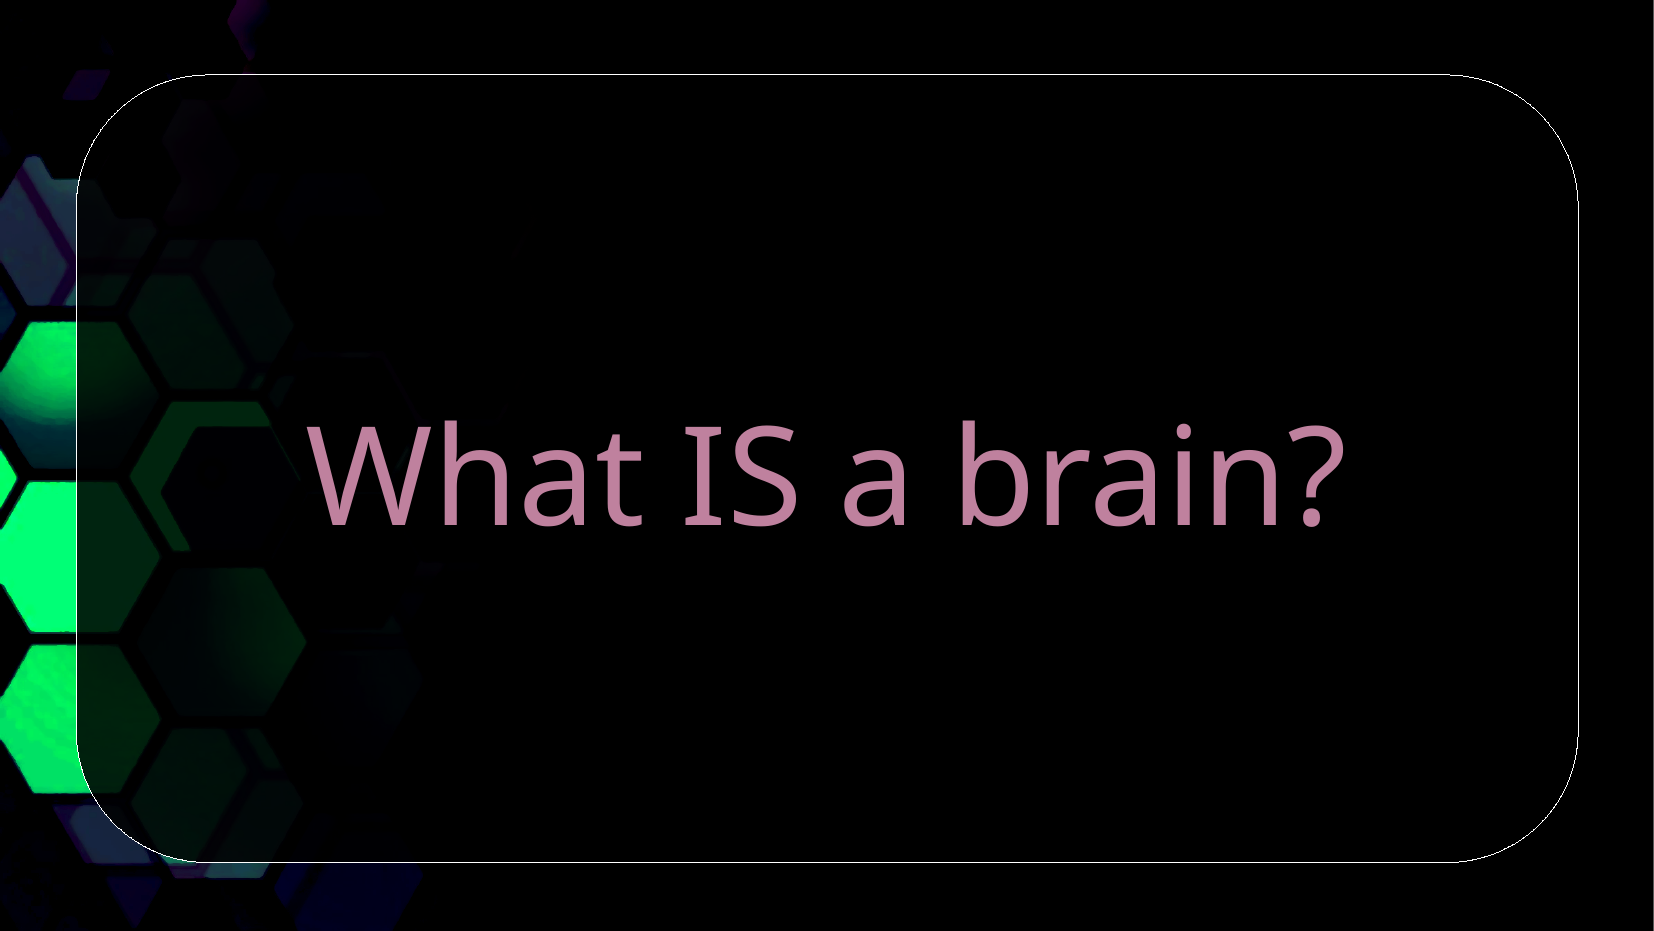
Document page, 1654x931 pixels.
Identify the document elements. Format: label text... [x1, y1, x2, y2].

picture [0, 0, 1654, 931]
subtitle What IS a brain? [82, 187, 1571, 757]
